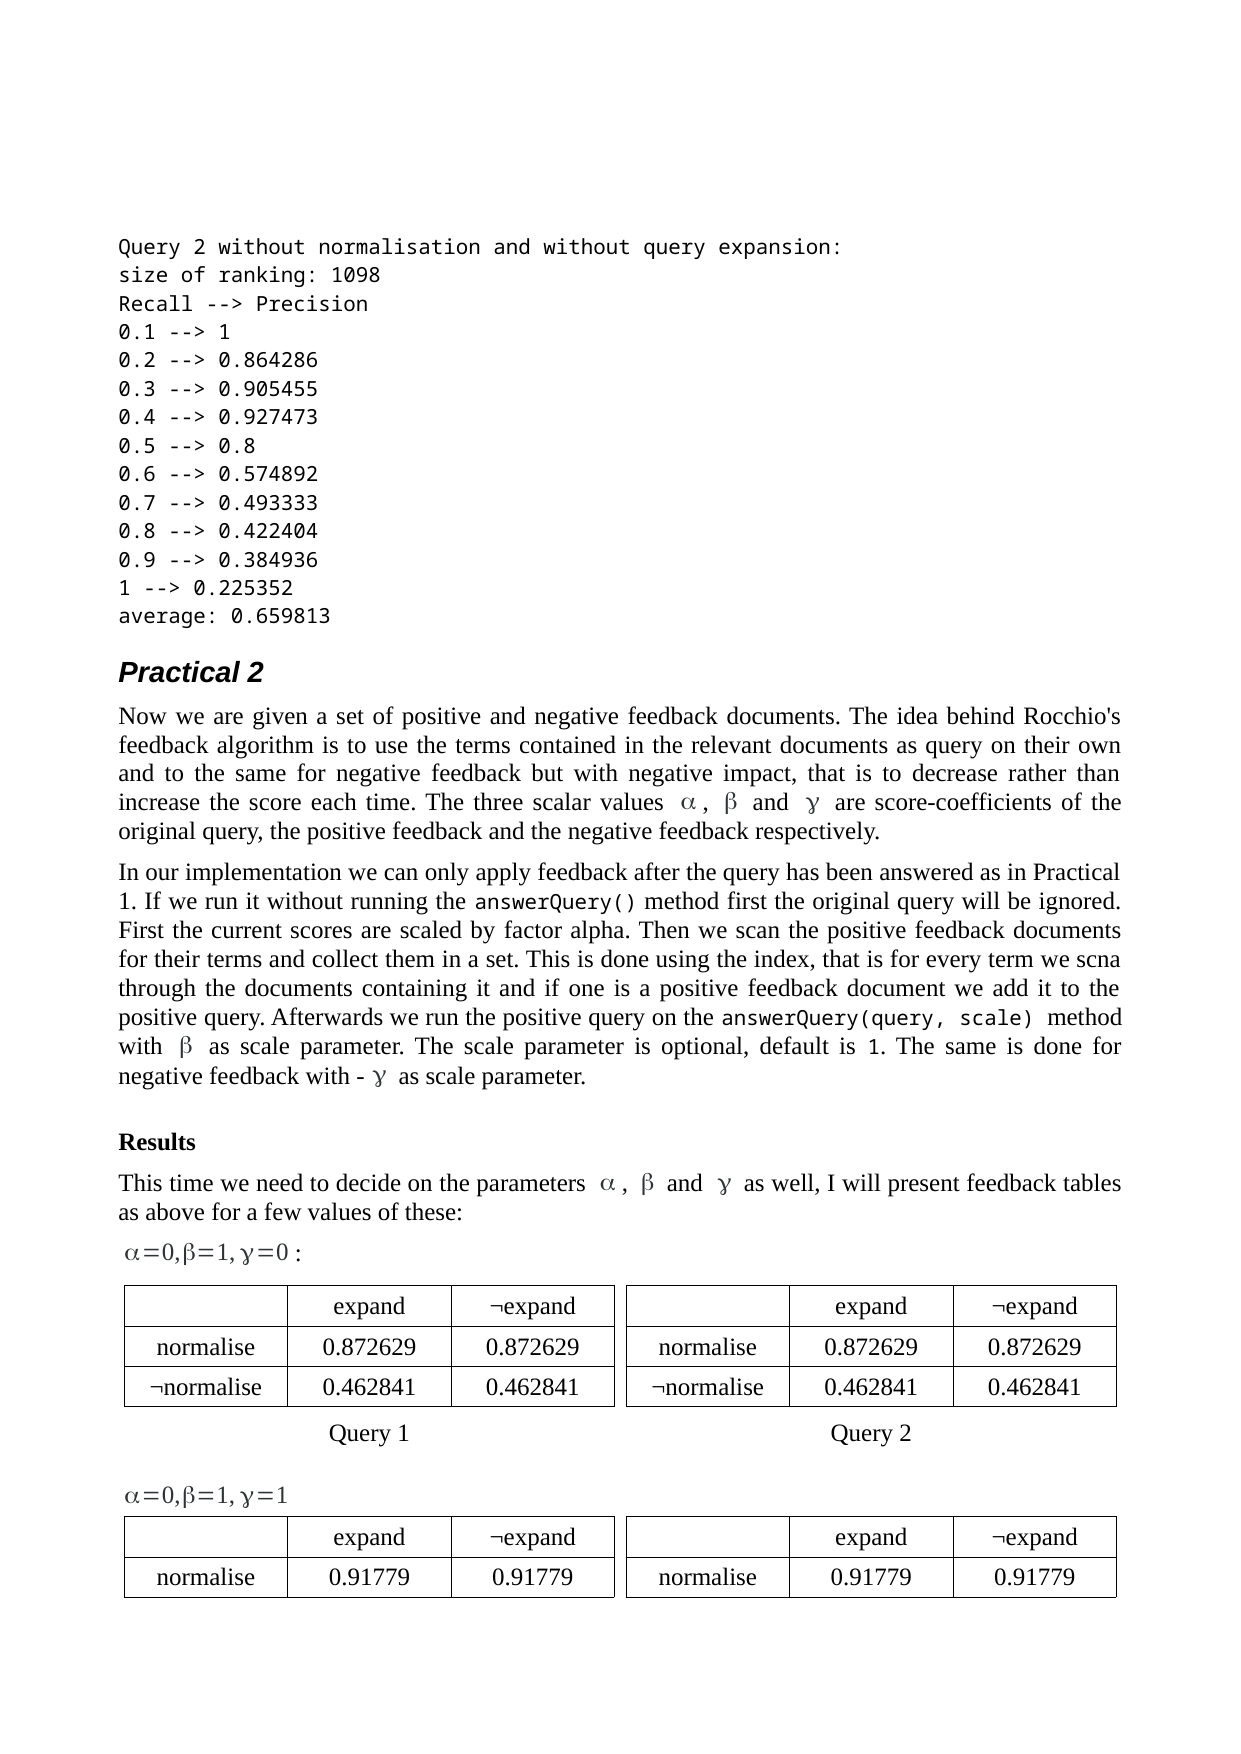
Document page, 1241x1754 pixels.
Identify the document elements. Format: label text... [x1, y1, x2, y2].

table_header [118, 1280, 620, 1412]
table_cell 0.91779 [790, 1558, 953, 1597]
table_header ¬expand [452, 1286, 614, 1326]
table_cell 0.91779 [288, 1558, 451, 1597]
text 0.7 --> 0.493333 [118, 488, 1122, 516]
table_cell 0.462841 [790, 1367, 953, 1406]
text Now we are given a set of positive and negative feedback documents. The idea behind Rocchio's feedback algorithm is to use the terms contained in the relevant documents as query on their own and to the same for negative feedback but with negative impact, that is to decrease rather than increase the score each time. The three scalar values , and are score-coefficients of the original query, the positive feedback and the negative feedback respectively. [118, 701, 1122, 845]
text : [118, 1238, 1122, 1267]
table_cell Query 2 [620, 1413, 1122, 1453]
text 0.8 --> 0.422404 [118, 516, 1122, 545]
text 0.4 --> 0.927473 [118, 402, 1122, 431]
table_header [627, 1286, 789, 1326]
text Query 2 without normalisation and without query expansion: [118, 232, 1122, 260]
table_cell 0.872629 [790, 1327, 953, 1366]
text 1 --> 0.225352 [118, 573, 1122, 602]
text size of ranking: 1098 [118, 260, 1122, 289]
table_header ¬expand [954, 1286, 1116, 1326]
table_cell normalise [125, 1327, 287, 1366]
table_cell normalise [627, 1327, 789, 1366]
table_header expand [790, 1517, 953, 1557]
table_cell 0.91779 [452, 1558, 614, 1597]
table_header [125, 1286, 287, 1326]
text In our implementation we can only apply feedback after the query has been answered as in Practical 1. If we run it without running the answerQuery() method first the original query will be ignored. First the current scores are scaled by factor alpha. Then we scan the positive feedback documents for their terms and collect them in a set. This is done using the index, that is for every term we scna through the documents containing it and if one is a positive feedback document we add it to the positive query. Afterwards we run the positive query on the answerQuery(query, scale) method with as scale parameter. The scale parameter is optional, default is 1. The same is done for negative feedback with - as scale parameter. [118, 857, 1122, 1089]
table_cell Query 1 [118, 1413, 620, 1453]
table_header [118, 1510, 620, 1603]
table_cell 0.462841 [452, 1367, 614, 1406]
table_header ¬expand [452, 1517, 614, 1557]
table_header [125, 1517, 287, 1557]
table_cell 0.91779 [954, 1558, 1116, 1597]
text 0.3 --> 0.905455 [118, 374, 1122, 402]
text This time we need to decide on the parameters , and as well, I will present feedback tables as above for a few values of these: [118, 1168, 1122, 1226]
table_cell 0.462841 [954, 1367, 1116, 1406]
table_cell normalise [125, 1558, 287, 1597]
table_header [620, 1280, 1122, 1412]
table_header expand [790, 1286, 953, 1326]
table_header expand [288, 1286, 451, 1326]
text 0.9 --> 0.384936 [118, 545, 1122, 573]
table_header [620, 1510, 1122, 1603]
table_cell ¬normalise [627, 1367, 789, 1406]
table_cell 0.872629 [954, 1327, 1116, 1366]
text average: 0.659813 [118, 602, 1122, 630]
table_cell 0.462841 [288, 1367, 451, 1406]
text 0.1 --> 1 [118, 317, 1122, 346]
table_header [627, 1517, 789, 1557]
table_cell normalise [627, 1558, 789, 1597]
text 0.5 --> 0.8 [118, 431, 1122, 459]
text 0.6 --> 0.574892 [118, 459, 1122, 488]
subtitle Practical 2 [118, 655, 1122, 688]
table_cell ¬normalise [125, 1367, 287, 1406]
text Recall --> Precision [118, 289, 1122, 317]
table_cell 0.872629 [288, 1327, 451, 1366]
table_cell 0.872629 [452, 1327, 614, 1366]
text 0.2 --> 0.864286 [118, 346, 1122, 374]
table_header expand [288, 1517, 451, 1557]
table_header ¬expand [954, 1517, 1116, 1557]
subtitle Results [118, 1127, 1122, 1156]
